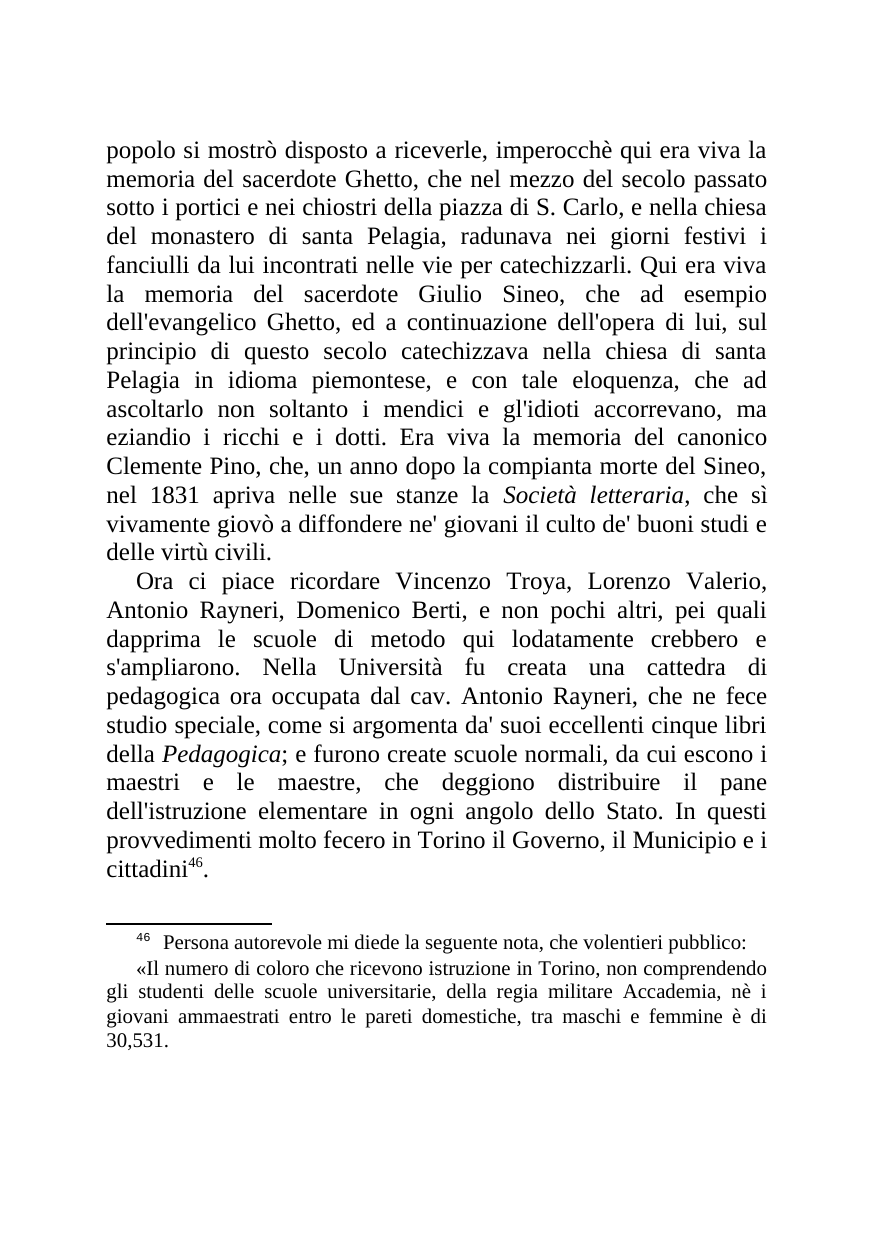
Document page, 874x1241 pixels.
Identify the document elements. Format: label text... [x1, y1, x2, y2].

text «Il numero di coloro che ricevono istruzione in Torino, non comprendendo gli studenti delle scuole universitarie, della regia militare Accademia, nè i giovani ammaestrati entro le pareti domestiche, tra maschi e femmine è di 30,531. [106, 955, 768, 1052]
text Persona autorevole mi diede la seguente nota, che volentieri pubblico: [106, 930, 768, 955]
text popolo si mostrò disposto a riceverle, imperocchè qui era viva la memoria del sacerdote Ghetto, che nel mezzo del secolo passato sotto i portici e nei chiostri della piazza di S. Carlo, e nella chiesa del monastero di santa Pelagia, radunava nei giorni festivi i fanciulli da lui incontrati nelle vie per catechizzarli. Qui era viva la memoria del sacerdote Giulio Sineo, che ad esempio dell'evangelico Ghetto, ed a continuazione dell'opera di lui, sul principio di questo secolo catechizzava nella chiesa di santa Pelagia in idioma piemontese, e con tale eloquenza, che ad ascoltarlo non soltanto i mendici e gl'idioti accorrevano, ma eziandio i ricchi e i dotti. Era viva la memoria del canonico Clemente Pino, che, un anno dopo la compianta morte del Sineo, nel 1831 apriva nelle sue stanze la Società letteraria, che sì vivamente giovò a diffondere ne' giovani il culto de' buoni studi e delle virtù civili. [106, 135, 768, 566]
text Ora ci piace ricordare Vincenzo Troya, Lorenzo Valerio, Antonio Rayneri, Domenico Berti, e non pochi altri, pei quali dapprima le scuole di metodo qui lodatamente crebbero e s'ampliarono. Nella Università fu creata una cattedra di pedagogica ora occupata dal cav. Antonio Rayneri, che ne fece studio speciale, come si argomenta da' suoi eccellenti cinque libri della Pedagogica; e furono create scuole normali, da cui escono i maestri e le maestre, che deggiono distribuire il pane dell'istruzione elementare in ogni angolo dello Stato. In questi provvedimenti molto fecero in Torino il Governo, il Municipio e i cittadini. [106, 566, 768, 882]
